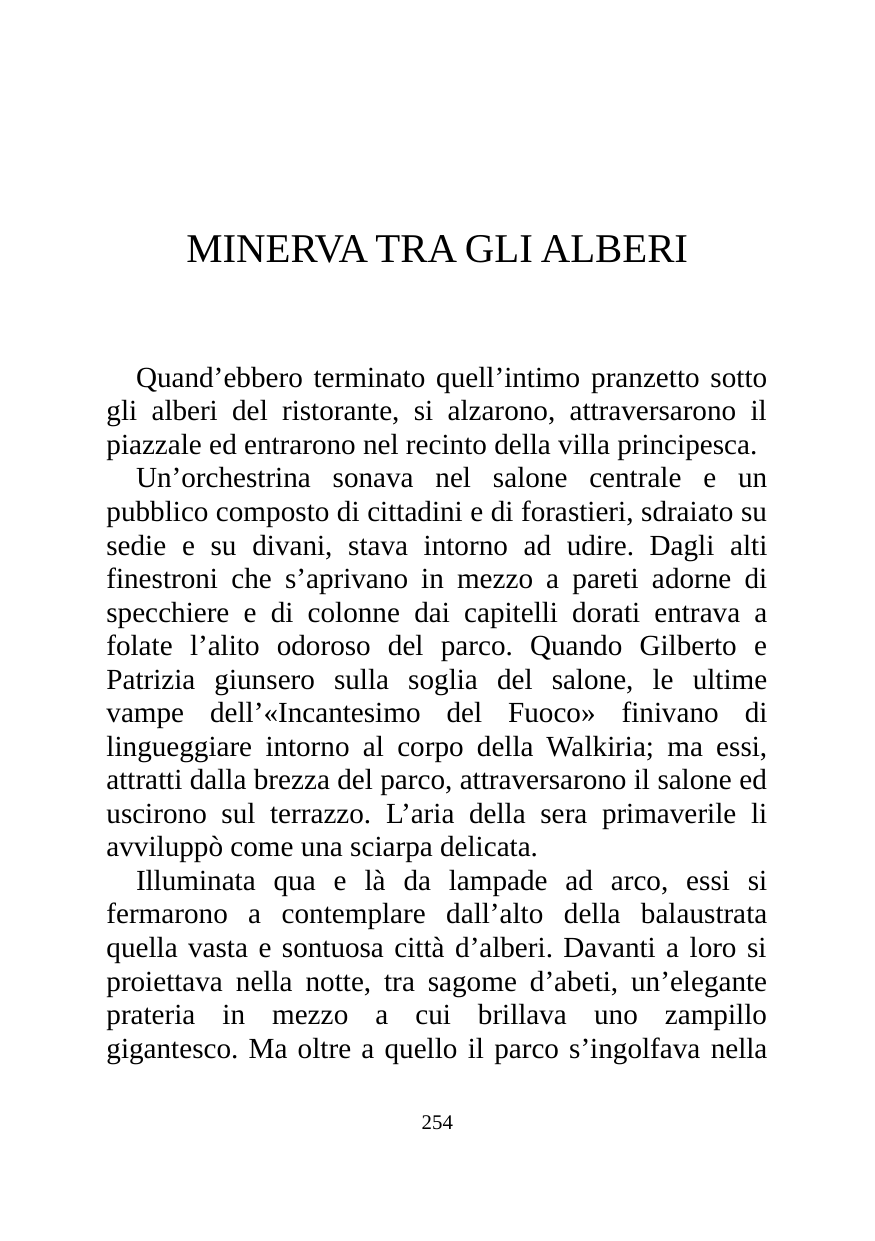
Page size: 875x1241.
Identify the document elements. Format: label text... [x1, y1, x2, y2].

text Illuminata qua e là da lampade ad arco, essi si fermarono a contemplare dall’alto della balaustrata quella vasta e sontuosa città d’alberi. Davanti a loro si proiettava nella notte, tra sagome d’abeti, un’elegante prateria in mezzo a cui brillava uno zampillo gigantesco. Ma oltre a quello il parco s’ingolfava nella [106, 863, 768, 1064]
text Quand’ebbero terminato quell’intimo pranzetto sotto gli alberi del ristorante, si alzarono, attraversarono il piazzale ed entrarono nel recinto della villa principesca. [106, 360, 768, 461]
subtitle MINERVA TRA GLI ALBERI [106, 224, 768, 271]
text Un’orchestrina sonava nel salone centrale e un pubblico composto di cittadini e di forastieri, sdraiato su sedie e su divani, stava intorno ad udire. Dagli alti finestroni che s’aprivano in mezzo a pareti adorne di specchiere e di colonne dai capitelli dorati entrava a folate l’alito odoroso del parco. Quando Gilberto e Patrizia giunsero sulla soglia del salone, le ultime vampe dell’«Incantesimo del Fuoco» finivano di lingueggiare intorno al corpo della Walkiria; ma essi, attratti dalla brezza del parco, attraversarono il salone ed uscirono sul terrazzo. L’aria della sera primaverile li avviluppò come una sciarpa delicata. [106, 461, 768, 863]
